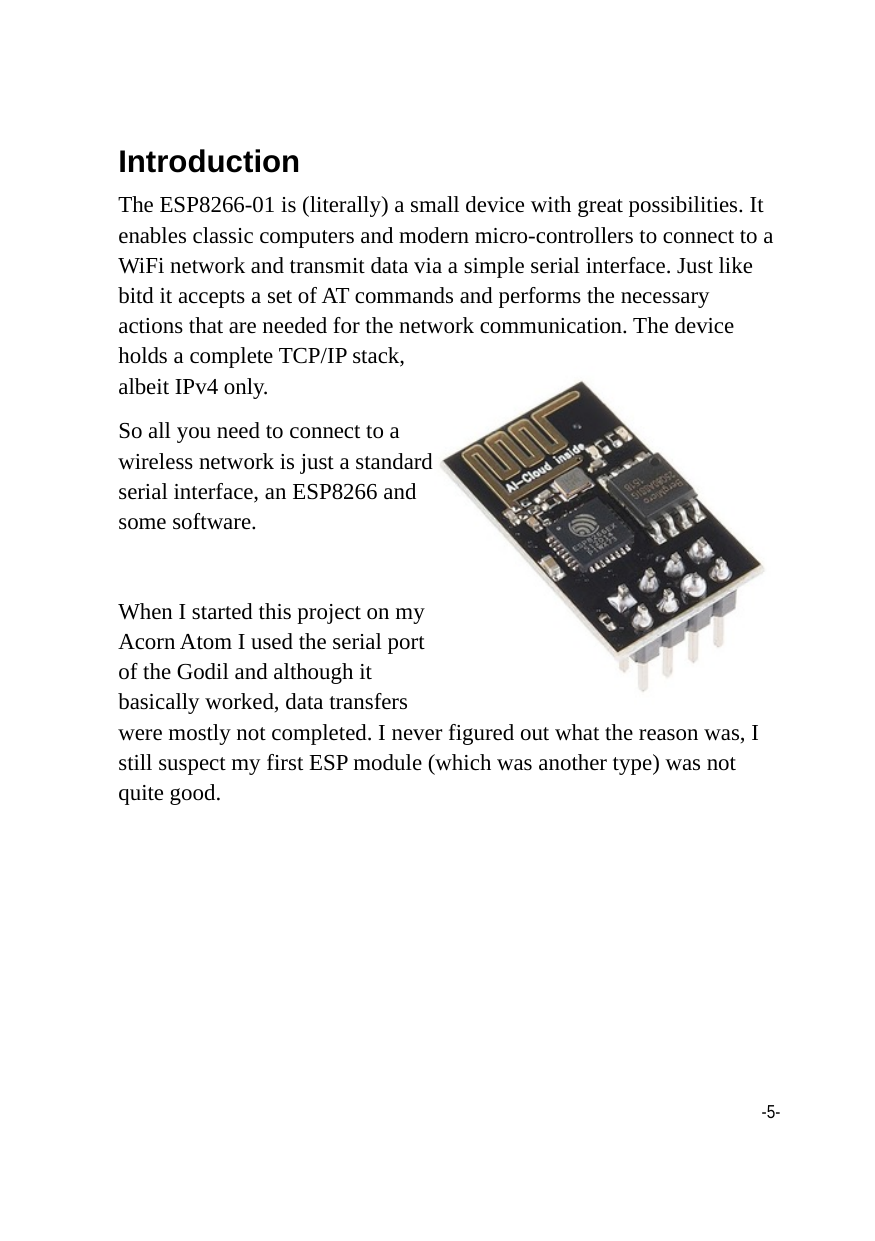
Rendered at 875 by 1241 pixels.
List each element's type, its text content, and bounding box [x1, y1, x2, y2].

text The ESP8266-01 is (literally) a small device with great possibilities. It enables classic computers and modern micro-controllers to connect to a WiFi network and transmit data via a simple serial interface. Just like bitd it accepts a set of AT commands and performs the necessary actions that are needed for the network communication. The device holds a complete TCP/IP stack, albeit IPv4 only. [118, 192, 780, 399]
text So all you need to connect to a wireless network is just a standard serial interface, an ESP8266 and some software. [118, 418, 434, 534]
text When I started this project on my Acorn Atom I used the serial port of the Godil and although it basically worked, data transfers were mostly not completed. I never figured out what the reason was, I still suspect my first ESP module (which was another type) was not quite good. [118, 598, 780, 805]
picture [434, 366, 772, 705]
subtitle Introduction [118, 143, 780, 179]
